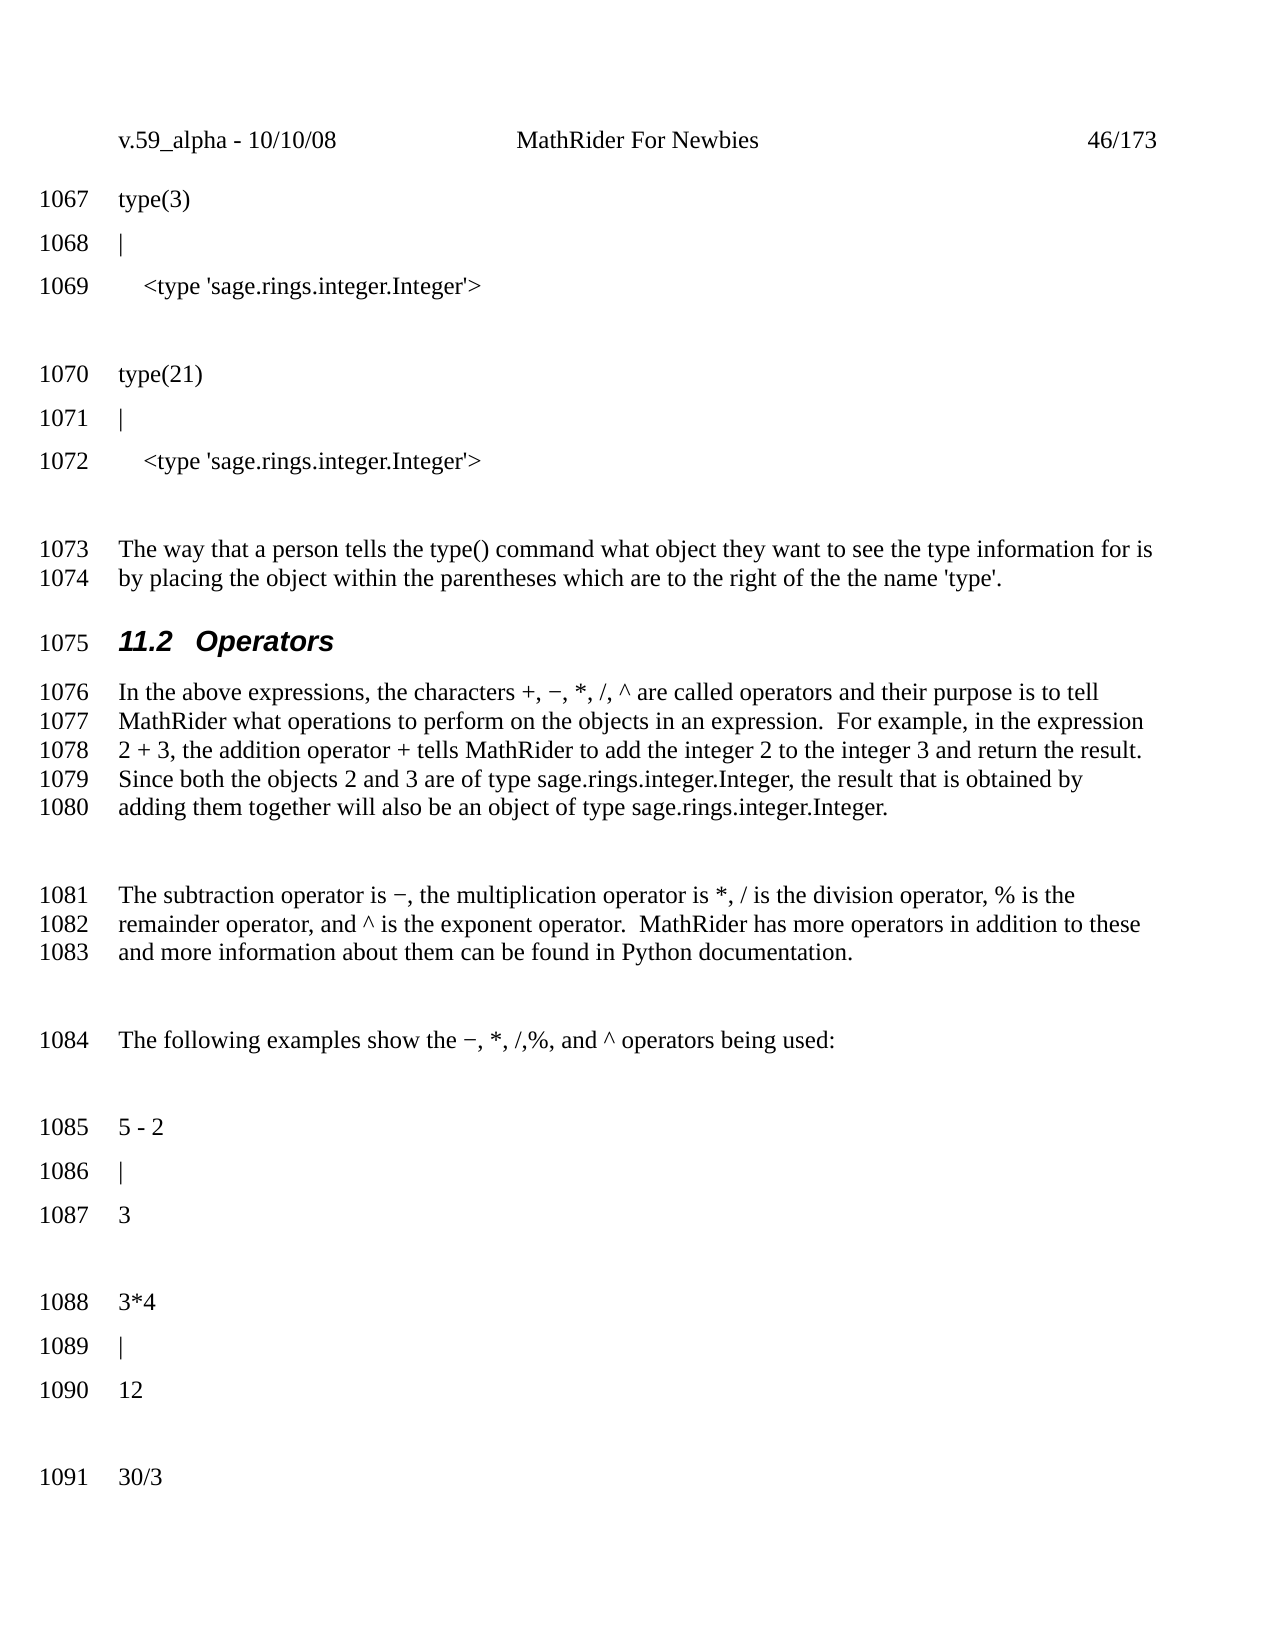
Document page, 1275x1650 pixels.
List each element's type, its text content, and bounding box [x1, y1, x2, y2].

text The way that a person tells the type() command what object they want to see the type information for is by placing the object within the parentheses which are to the right of the the name 'type'. [118, 534, 1157, 591]
text 3 [118, 1200, 1157, 1229]
text The subtraction operator is −, the multiplication operator is *, / is the division operator, % is the remainder operator, and ^ is the exponent operator. MathRider has more operators in addition to these and more information about them can be found in Python documentation. [118, 880, 1157, 966]
text | [118, 403, 1157, 431]
text type(21) [118, 359, 1157, 388]
text | [118, 1156, 1157, 1185]
text 30/3 [118, 1462, 1157, 1491]
text 12 [118, 1375, 1157, 1404]
text The following examples show the −, *, /,%, and ^ operators being used: [118, 1025, 1157, 1054]
text 3*4 [118, 1287, 1157, 1316]
text | [118, 1331, 1157, 1360]
subtitle Operators [118, 624, 1157, 657]
text type(3) [118, 184, 1157, 213]
text | [118, 228, 1157, 256]
text In the above expressions, the characters +, −, *, /, ^ are called operators and their purpose is to tell MathRider what operations to perform on the objects in an expression. For example, in the expression 2 + 3, the addition operator + tells MathRider to add the integer 2 to the integer 3 and return the result. Since both the objects 2 and 3 are of type sage.rings.integer.Integer, the result that is obtained by adding them together will also be an object of type sage.rings.integer.Integer. [118, 677, 1157, 821]
text <type 'sage.rings.integer.Integer'> [118, 446, 1157, 475]
text 5 - 2 [118, 1112, 1157, 1141]
text <type 'sage.rings.integer.Integer'> [118, 271, 1157, 300]
